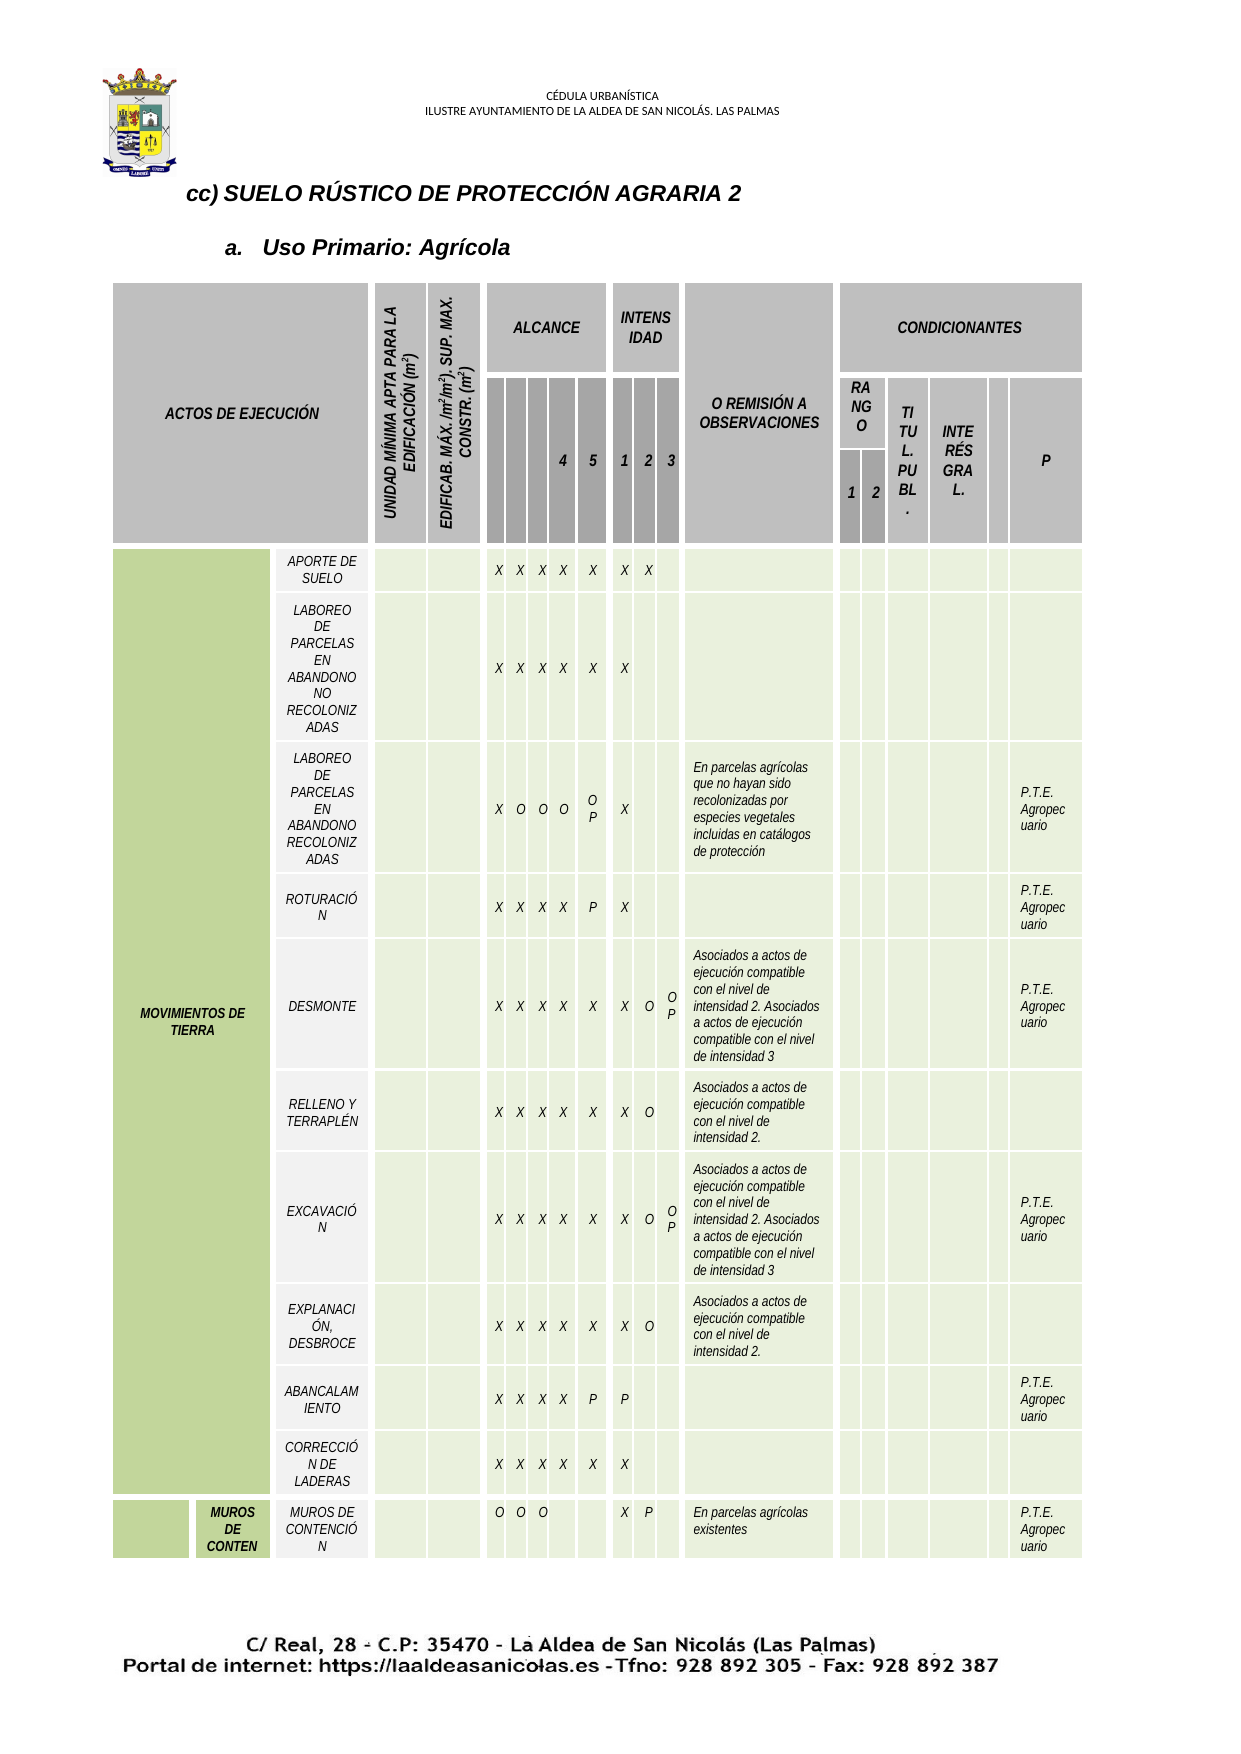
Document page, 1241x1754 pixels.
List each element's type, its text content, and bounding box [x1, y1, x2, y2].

table_cell 4 [549, 378, 575, 543]
table_cell X [528, 1071, 547, 1150]
table_cell [428, 1366, 480, 1429]
table_cell X [549, 1071, 575, 1150]
table_cell X [487, 874, 504, 937]
table_cell [989, 1071, 1008, 1150]
table_cell X [613, 1071, 632, 1150]
list SUELO RÚSTICO DE PROTECCIÓN AGRARIA 2 [186, 180, 1093, 206]
table_cell X [528, 593, 547, 740]
table_cell 1 [840, 450, 860, 543]
table_cell X [528, 549, 547, 591]
table_cell X [528, 1431, 547, 1494]
table_cell 1 [487, 378, 504, 543]
table_cell 5 [578, 378, 606, 543]
table_cell [930, 1366, 987, 1429]
table_cell X [487, 1152, 504, 1282]
table_cell [634, 1431, 655, 1494]
table_cell X [487, 593, 504, 740]
table_cell [862, 742, 885, 872]
table_cell MUROS DE CONTEN [196, 1500, 270, 1558]
table_cell X [578, 1152, 606, 1282]
table_cell [685, 874, 833, 937]
table_cell RANGO [840, 378, 885, 448]
table_cell [375, 1152, 426, 1282]
table_cell [657, 742, 679, 872]
table_cell [930, 742, 987, 872]
table_cell X [549, 593, 575, 740]
table_cell X [578, 939, 606, 1068]
table_cell [375, 593, 426, 740]
table_cell P [578, 874, 606, 937]
table_cell X [578, 593, 606, 740]
table_cell [930, 1152, 987, 1282]
table_cell D [989, 378, 1008, 543]
table_cell [428, 874, 480, 937]
table_cell [888, 1431, 928, 1494]
table_cell [989, 549, 1008, 591]
table_cell [375, 1366, 426, 1429]
table_cell [862, 1366, 885, 1429]
table_cell APORTE DE SUELO [276, 549, 368, 591]
table_cell [428, 939, 480, 1068]
table_cell [578, 1500, 606, 1558]
table_cell [888, 1152, 928, 1282]
table_cell X [634, 549, 655, 591]
table_cell [685, 549, 833, 591]
table_cell LABOREO DE PARCELAS EN ABANDONO NO RECOLONIZADAS [276, 593, 368, 740]
table_cell [375, 939, 426, 1068]
table_cell X [613, 742, 632, 872]
table_cell X [613, 1284, 632, 1364]
table_cell X [549, 1152, 575, 1282]
table_cell [375, 549, 426, 591]
table_cell X [613, 874, 632, 937]
table_cell [1010, 1431, 1082, 1494]
table_cell [428, 1071, 480, 1150]
table_header ACTOS DE EJECUCIÓN [113, 283, 368, 543]
table_cell X [506, 593, 526, 740]
table_cell X [487, 1366, 504, 1429]
table_cell [657, 1071, 679, 1150]
table_cell Asociados a actos de ejecución compatible con el nivel de intensidad 2. Asociados a actos de ejecución compatible con el nivel de intensidad 3 [685, 939, 833, 1068]
table_cell [634, 742, 655, 872]
table_cell [840, 742, 860, 872]
table_cell X [549, 1284, 575, 1364]
table_cell [634, 593, 655, 740]
table_cell X [506, 1152, 526, 1282]
table_cell [989, 593, 1008, 740]
table_cell [657, 1366, 679, 1429]
table_cell [657, 1431, 679, 1494]
table_cell [888, 742, 928, 872]
table_cell X [506, 939, 526, 1068]
table_header UNIDAD MÍNIMA APTA PARA LA EDIFICACIÓN (m2) [375, 283, 426, 543]
table_cell [989, 939, 1008, 1068]
table_cell [1010, 1071, 1082, 1150]
table_cell X [578, 1071, 606, 1150]
table_cell X [487, 1071, 504, 1150]
table_cell 3 [657, 378, 679, 543]
table_cell P [578, 1366, 606, 1429]
table_cell [989, 1284, 1008, 1364]
table_cell 2 [634, 378, 655, 543]
table_cell [375, 1071, 426, 1150]
table_cell MOVIMIENTOS DE TIERRA [113, 549, 270, 1494]
table_cell X [528, 939, 547, 1068]
table_cell [989, 1500, 1008, 1558]
table_cell [888, 1284, 928, 1364]
table_cell [930, 1500, 987, 1558]
table_cell [685, 593, 833, 740]
table_cell P [634, 1500, 655, 1558]
table_cell TITUL. PUBL. [888, 378, 928, 543]
table_cell [685, 1366, 833, 1429]
table_cell O [634, 939, 655, 1068]
table_cell X [487, 549, 504, 591]
table_cell [888, 939, 928, 1068]
table_cell [113, 1500, 189, 1558]
table_cell X [487, 742, 504, 872]
table_cell P.T.E. Agropecuario [1010, 874, 1082, 937]
table_cell [375, 1500, 426, 1558]
table_header O REMISIÓN A OBSERVACIONES [685, 283, 833, 543]
table_cell X [613, 593, 632, 740]
table_cell X [549, 939, 575, 1068]
table_cell [657, 549, 679, 591]
table_cell [888, 1500, 928, 1558]
table_cell [840, 593, 860, 740]
table_cell [862, 1500, 885, 1558]
table_cell [840, 1366, 860, 1429]
table_cell [1010, 593, 1082, 740]
table_cell [930, 1071, 987, 1150]
table_cell [1010, 549, 1082, 591]
table_cell X [613, 939, 632, 1068]
table_cell [989, 1152, 1008, 1282]
table_cell [862, 549, 885, 591]
table_cell [862, 939, 885, 1068]
table_cell [888, 1071, 928, 1150]
table_cell P.T.E. Agropecuario [1010, 939, 1082, 1068]
table_cell MUROS DE CONTENCIÓN [276, 1500, 368, 1558]
table_cell [930, 549, 987, 591]
table_cell X [613, 1152, 632, 1282]
table_cell X [506, 549, 526, 591]
table_cell [840, 939, 860, 1068]
table_cell [888, 874, 928, 937]
table_cell O [506, 1500, 526, 1558]
table_cell P [613, 1366, 632, 1429]
table_cell [989, 874, 1008, 937]
table_cell P.T.E. Agropecuario [1010, 1366, 1082, 1429]
table_cell [862, 1284, 885, 1364]
table_cell O [528, 1500, 547, 1558]
table_cell En parcelas agrícolas existentes [685, 1500, 833, 1558]
table_cell [930, 939, 987, 1068]
table_cell X [613, 1500, 632, 1558]
table_cell [989, 1366, 1008, 1429]
table_cell X [549, 1431, 575, 1494]
table_cell X [487, 1284, 504, 1364]
table_cell X [549, 1366, 575, 1429]
table_cell P [1010, 378, 1082, 543]
table_cell X [487, 939, 504, 1068]
table_header ALCANCE [487, 283, 606, 372]
table_cell [862, 593, 885, 740]
subtitle Uso Primario: Agrícola [225, 234, 1093, 260]
table_cell [840, 1284, 860, 1364]
table_cell [1010, 1284, 1082, 1364]
table_cell X [506, 1284, 526, 1364]
table_cell 2 [862, 450, 885, 543]
table_cell [930, 874, 987, 937]
table_cell [428, 1284, 480, 1364]
table_cell EXCAVACIÓN [276, 1152, 368, 1282]
table_cell O [549, 742, 575, 872]
table_cell O [506, 742, 526, 872]
table_cell X [578, 549, 606, 591]
table_cell En parcelas agrícolas que no hayan sido recolonizadas por especies vegetales incluidas en catálogos de protección [685, 742, 833, 872]
table_cell X [506, 874, 526, 937]
table_cell O [528, 742, 547, 872]
table_cell [657, 1500, 679, 1558]
table_cell LABOREO DE PARCELAS EN ABANDONO RECOLONIZADAS [276, 742, 368, 872]
table_cell X [506, 1366, 526, 1429]
table_header EDIFICAB. MÁX. /m2/m2). SUP. MAX. CONSTR. (m2) [428, 283, 480, 543]
table_cell Asociados a actos de ejecución compatible con el nivel de intensidad 2. [685, 1284, 833, 1364]
table_cell [375, 742, 426, 872]
table_cell P.T.E. Agropecuario [1010, 742, 1082, 872]
table_cell 1 [613, 378, 632, 543]
table_cell OP [657, 939, 679, 1068]
table_cell X [528, 1366, 547, 1429]
table_cell [375, 874, 426, 937]
table_cell [428, 593, 480, 740]
table_cell DESMONTE [276, 939, 368, 1068]
table_cell [930, 1431, 987, 1494]
table_cell CORRECCIÓN DE LADERAS [276, 1431, 368, 1494]
table_cell ROTURACIÓN [276, 874, 368, 937]
table_cell Asociados a actos de ejecución compatible con el nivel de intensidad 2. Asociados a actos de ejecución compatible con el nivel de intensidad 3 [685, 1152, 833, 1282]
table_cell [657, 874, 679, 937]
table_cell [888, 549, 928, 591]
table_cell 2 [506, 378, 526, 543]
table_cell X [613, 1431, 632, 1494]
table_cell X [578, 1284, 606, 1364]
table_cell X [578, 1431, 606, 1494]
table_cell X [528, 1284, 547, 1364]
table_cell X [528, 874, 547, 937]
table_cell O [634, 1071, 655, 1150]
table_cell X [506, 1431, 526, 1494]
table_cell [888, 1366, 928, 1429]
table_cell [657, 1284, 679, 1364]
table_cell [657, 593, 679, 740]
table_cell [549, 1500, 575, 1558]
table_cell [428, 1431, 480, 1494]
table_cell [375, 1431, 426, 1494]
table_cell ABANCALAMIENTO [276, 1366, 368, 1429]
table_cell [428, 549, 480, 591]
table_cell RELLENO Y TERRAPLÉN [276, 1071, 368, 1150]
table_cell [840, 1071, 860, 1150]
table_cell O [634, 1152, 655, 1282]
table_cell Asociados a actos de ejecución compatible con el nivel de intensidad 2. [685, 1071, 833, 1150]
table_cell O [487, 1500, 504, 1558]
table_cell [989, 1431, 1008, 1494]
table_cell [634, 874, 655, 937]
table_cell EXPLANACIÓN, DESBROCE [276, 1284, 368, 1364]
table_cell X [549, 549, 575, 591]
table_cell X [506, 1071, 526, 1150]
table_cell X [487, 1431, 504, 1494]
table_cell [989, 742, 1008, 872]
table_cell [840, 874, 860, 937]
table_cell X [528, 1152, 547, 1282]
table_cell [930, 1284, 987, 1364]
table_cell O [634, 1284, 655, 1364]
table_cell [930, 593, 987, 740]
table_cell INTERÉS GRAL. [930, 378, 987, 543]
table_cell [862, 1071, 885, 1150]
table_header INTENSIDAD [613, 283, 679, 372]
table_cell [428, 1500, 480, 1558]
table_cell P.T.E. Agropecuario [1010, 1500, 1082, 1558]
table_cell [840, 1500, 860, 1558]
table_cell [428, 742, 480, 872]
table_cell [375, 1284, 426, 1364]
picture [102, 68, 177, 177]
table_cell [888, 593, 928, 740]
table_header CONDICIONANTES [840, 283, 1082, 372]
table_cell 3 [528, 378, 547, 543]
table_cell [862, 874, 885, 937]
picture [119, 1634, 1002, 1677]
table_cell X [613, 549, 632, 591]
table_cell [428, 1152, 480, 1282]
table_cell [840, 549, 860, 591]
table_cell [840, 1431, 860, 1494]
table_cell P.T.E. Agropecuario [1010, 1152, 1082, 1282]
table_cell OP [657, 1152, 679, 1282]
table_cell [685, 1431, 833, 1494]
table_cell [840, 1152, 860, 1282]
table_cell OP [578, 742, 606, 872]
table_cell [862, 1431, 885, 1494]
table_cell [634, 1366, 655, 1429]
table_cell [862, 1152, 885, 1282]
table_cell X [549, 874, 575, 937]
